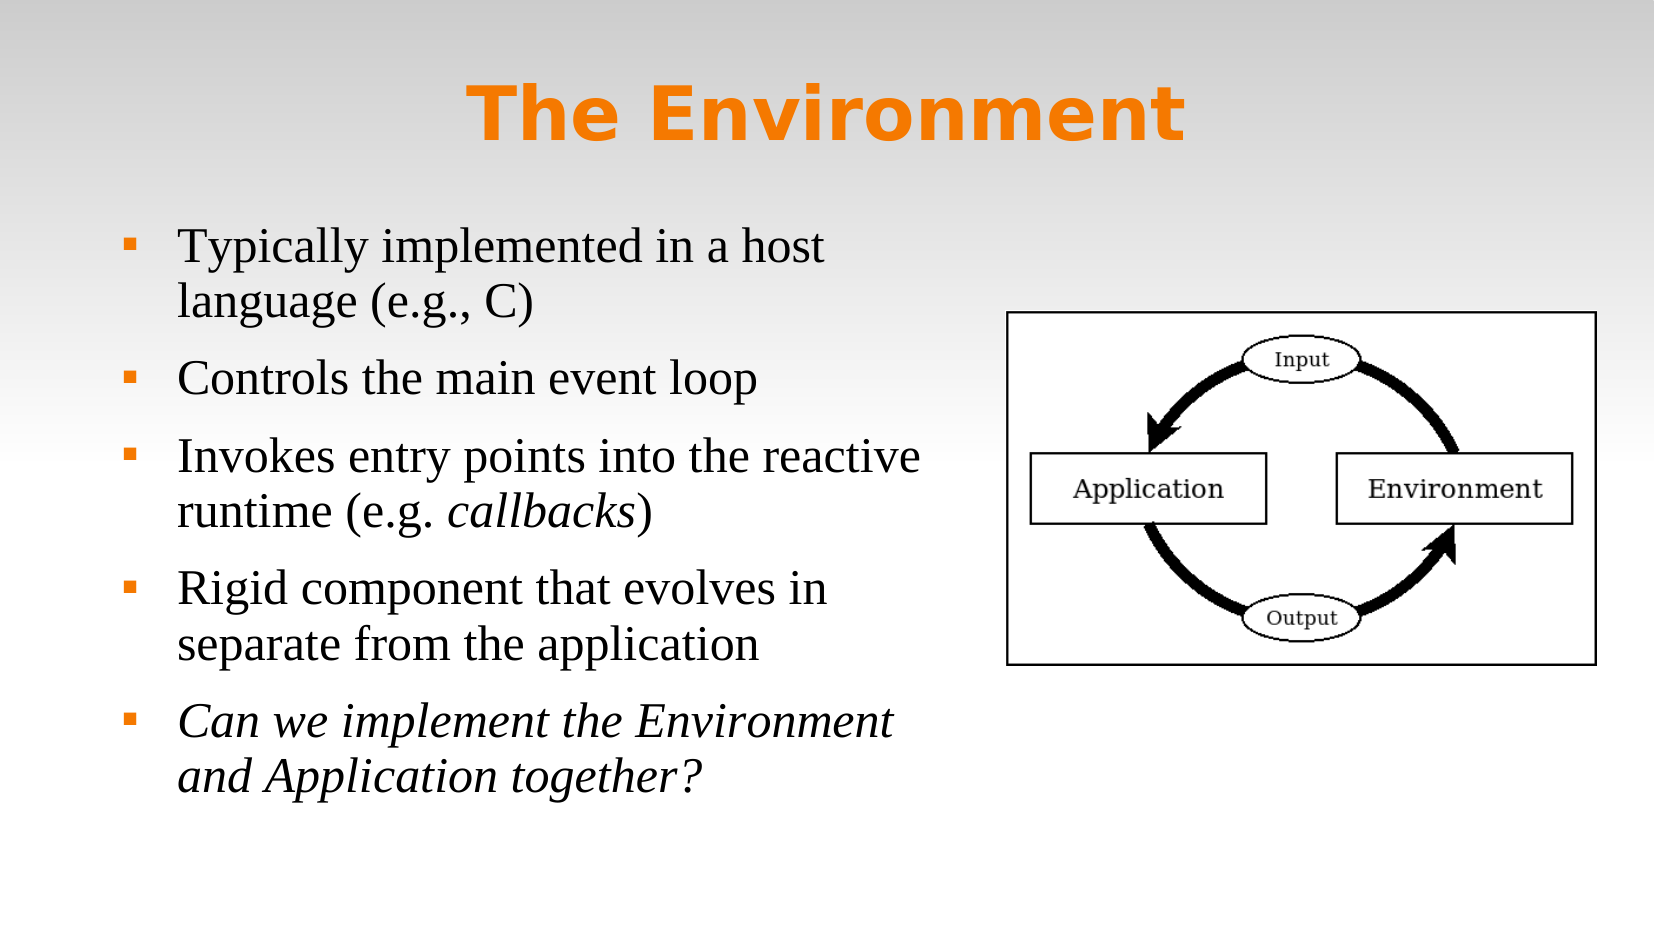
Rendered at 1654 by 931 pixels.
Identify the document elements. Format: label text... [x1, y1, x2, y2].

picture [1005, 310, 1597, 666]
title The Environment [82, 37, 1571, 193]
list Typically implemented in a host language (e.g., C) Controls the main event loop Invokes entry points into the reactive runtime (e.g. callbacks) Rigid component that evolves in separate from the application Can we implement the Environment and Application together? [53, 217, 961, 908]
